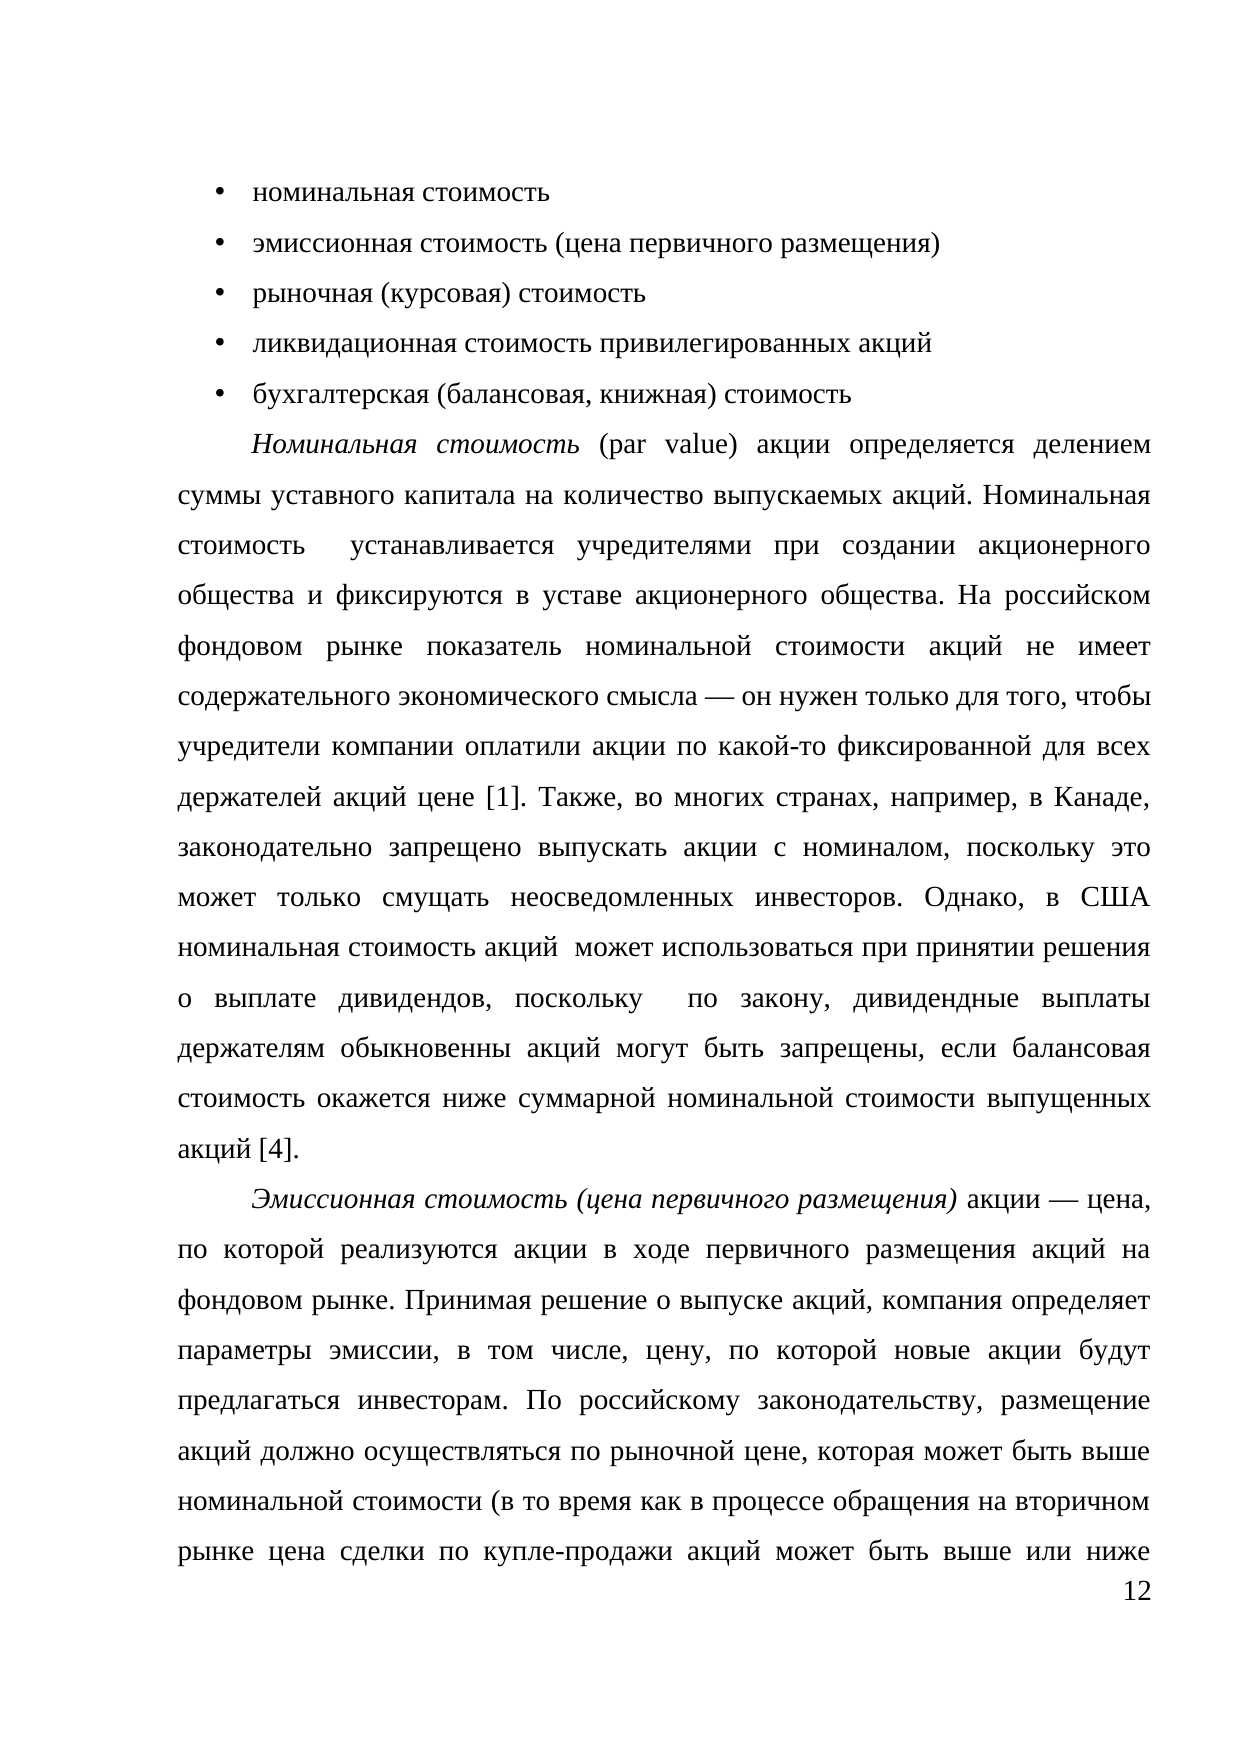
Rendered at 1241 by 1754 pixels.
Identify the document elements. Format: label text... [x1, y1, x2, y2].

list эмиссионная стоимость (цена первичного размещения) [215, 225, 1152, 258]
list ликвидационная стоимость привилегированных акций [215, 326, 1152, 359]
list номинальная стоимость [215, 174, 1152, 208]
list рыночная (курсовая) стоимость [215, 275, 1152, 309]
list бухгалтерская (балансовая, книжная) стоимость [215, 376, 1152, 410]
text Номинальная стоимость (par value) акции определяется делением суммы уставного капитала на количество выпускаемых акций. Номинальная стоимость устанавливается учредителями при создании акционерного общества и фиксируются в уставе акционерного общества. На российском фондовом рынке показатель номинальной стоимости акций не имеет содержательного экономического смысла — он нужен только для того, чтобы учредители компании оплатили акции по какой-то фиксированной для всех держателей акций цене [1]. Также, во многих странах, например, в Канаде, законодательно запрещено выпускать акции с номиналом, поскольку это может только смущать неосведомленных инвесторов. Однако, в США номинальная стоимость акций может использоваться при принятии решения о выплате дивидендов, поскольку по закону, дивидендные выплаты держателям обыкновенны акций могут быть запрещены, если балансовая стоимость окажется ниже суммарной номинальной стоимости выпущенных акций [4]. [177, 426, 1152, 1164]
text Эмиссионная стоимость (цена первичного размещения) акции — цена, по которой реализуются акции в ходе первичного размещения акций на фондовом рынке. Принимая решение о выпуске акций, компания определяет параметры эмиссии, в том числе, цену, по которой новые акции будут предлагаться инвесторам. По российскому законодательству, размещение акций должно осуществляться по рыночной цене, которая может быть выше номинальной стоимости (в то время как в процессе обращения на вторичном рынке цена сделки по купле-продажи акций может быть выше или ниже [177, 1181, 1152, 1567]
